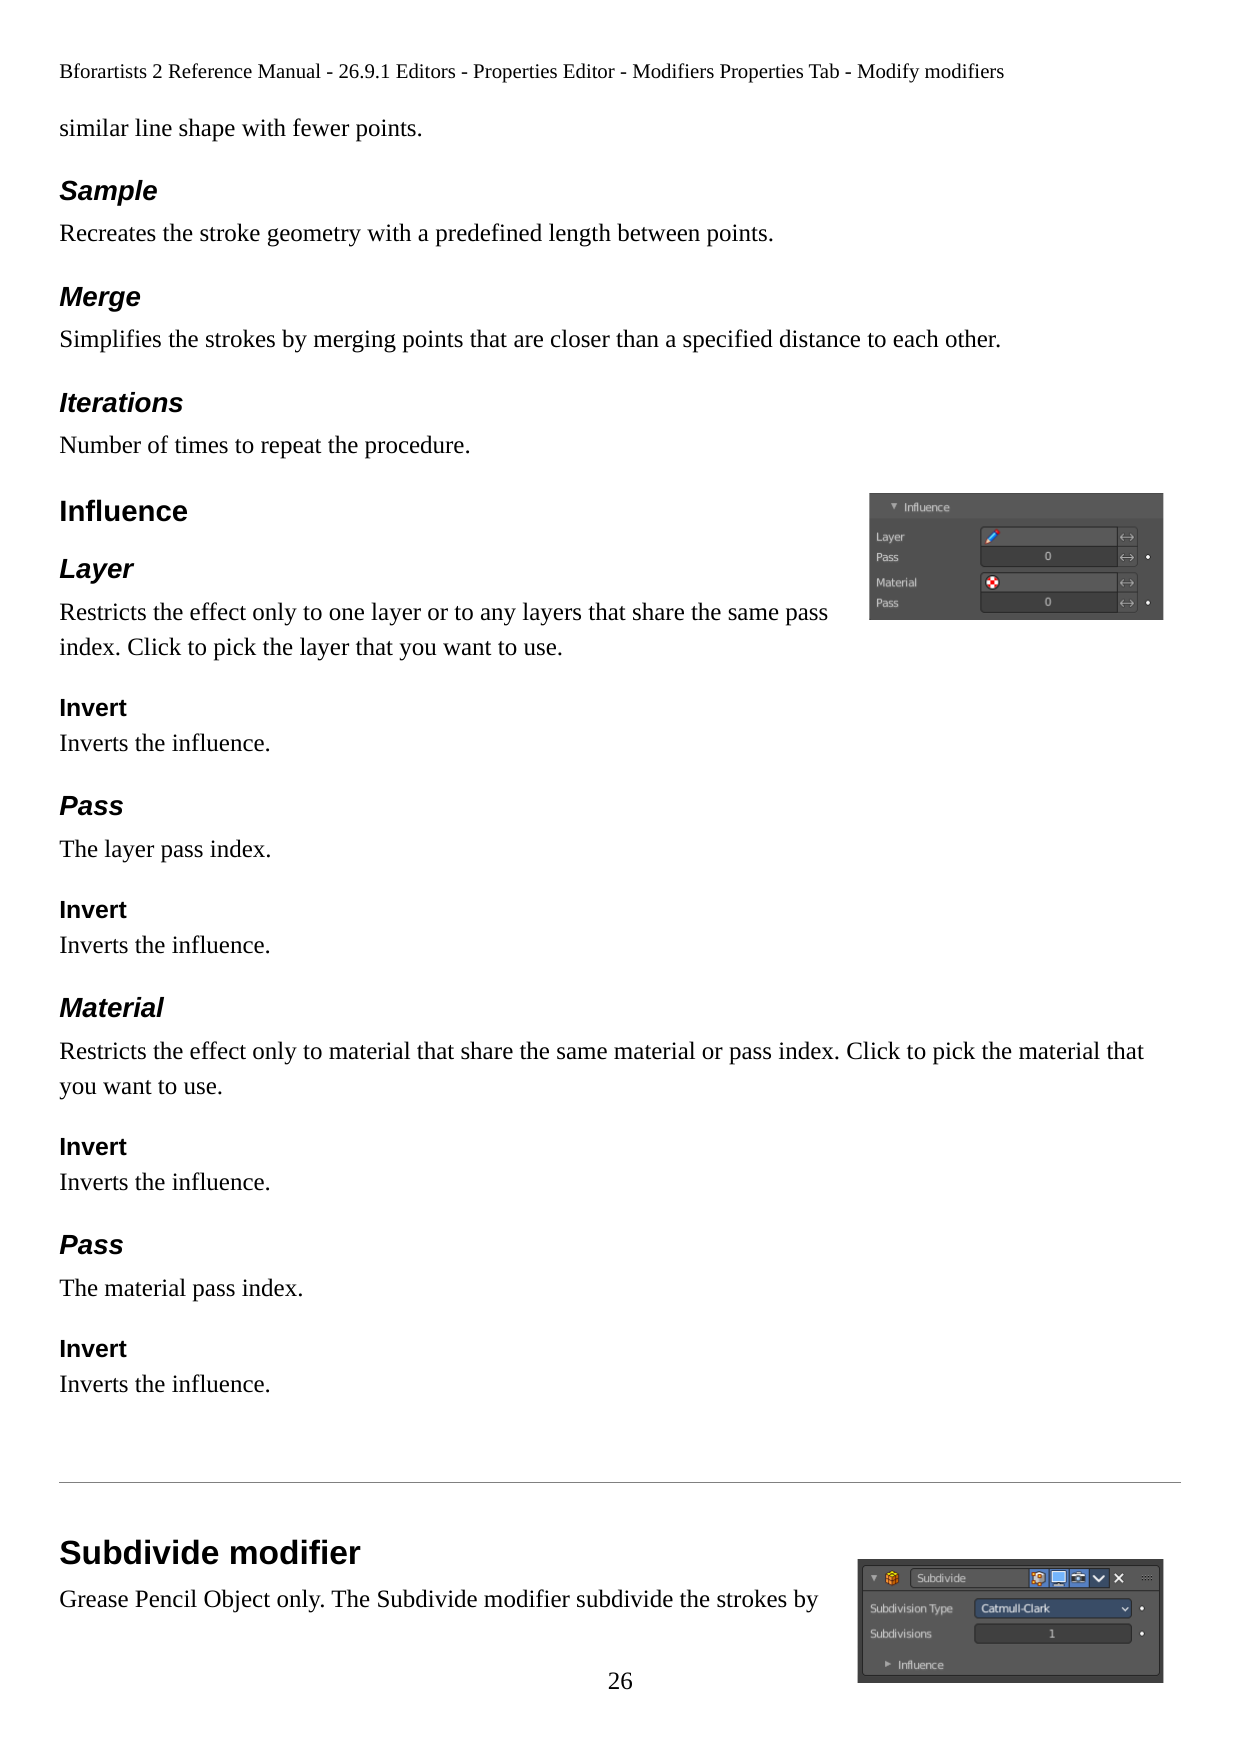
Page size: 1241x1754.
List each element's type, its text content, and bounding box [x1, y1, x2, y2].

text Number of times to repeat the procedure. [59, 430, 1181, 459]
text Inverts the influence. [59, 1369, 1181, 1398]
text similar line shape with fewer points. [59, 113, 1181, 141]
subtitle Sample [59, 174, 1181, 206]
subtitle Invert [59, 896, 1181, 924]
subtitle Invert [59, 1334, 1181, 1363]
subtitle Merge [59, 280, 1181, 312]
picture [857, 1559, 1164, 1683]
subtitle Subdivide modifier [59, 1532, 1181, 1571]
subtitle Invert [59, 1132, 1181, 1161]
subtitle [1164, 553, 1181, 585]
text Grease Pencil Object only. The Subdivide modifier subdivide the strokes by [59, 1584, 857, 1612]
text Inverts the influence. [59, 930, 1181, 959]
text Recreates the stroke geometry with a predefined length between points. [59, 218, 1181, 247]
subtitle Material [59, 992, 1181, 1024]
text The material pass index. [59, 1273, 1181, 1302]
subtitle Invert [59, 693, 1181, 722]
text Inverts the influence. [59, 728, 1181, 757]
subtitle Pass [59, 789, 1181, 821]
text Restricts the effect only to material that share the same material or pass index. Click to pick the material that you want to use. [59, 1036, 1181, 1099]
subtitle Layer [59, 553, 869, 585]
subtitle Influence [59, 494, 869, 528]
text Simplifies the strokes by merging points that are closer than a specified distance to each other. [59, 324, 1181, 353]
picture [869, 493, 1164, 620]
subtitle Pass [59, 1229, 1181, 1261]
text The layer pass index. [59, 834, 1181, 863]
subtitle Iterations [59, 386, 1181, 418]
text Restricts the effect only to one layer or to any layers that share the same pass index. Click to pick the layer that you want to use. [59, 597, 1181, 660]
subtitle [1164, 494, 1181, 528]
text Inverts the influence. [59, 1167, 1181, 1196]
